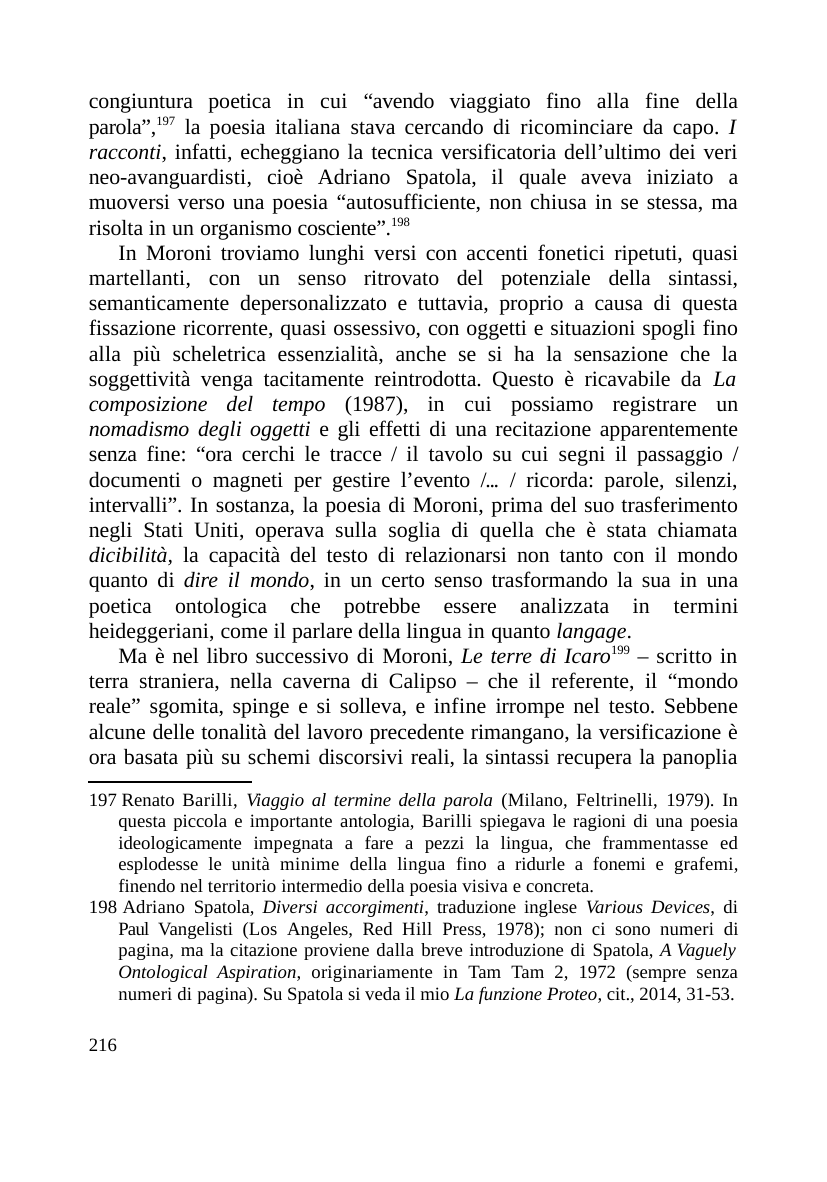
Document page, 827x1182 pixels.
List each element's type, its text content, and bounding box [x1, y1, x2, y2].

text Renato Barilli, Viaggio al termine della parola (Milano, Feltrinelli, 1979). In questa piccola e importante antologia, Barilli spiegava le ragioni di una poesia ideologicamente impegnata a fare a pezzi la lingua, che frammentasse ed esplodesse le unità minime della lingua fino a ridurle a fonemi e grafemi, finendo nel territorio intermedio della poesia visiva e concreta. [88, 788, 738, 896]
text Ma è nel libro successivo di Moroni, Le terre di Icaro – scritto in terra straniera, nella caverna di Calipso – che il referente, il “mondo reale” sgomita, spinge e si solleva, e infine irrompe nel testo. Sebbene alcune delle tonalità del lavoro precedente rimangano, la versificazione è ora basata più su schemi discorsivi reali, la sintassi recupera la panoplia [88, 643, 738, 769]
text In Moroni troviamo lunghi versi con accenti fonetici ripetuti, quasi martellanti, con un senso ritrovato del potenziale della sintassi, semanticamente depersonalizzato e tuttavia, proprio a causa di questa fissazione ricorrente, quasi ossessivo, con oggetti e situazioni spogli fino alla più scheletrica essenzialità, anche se si ha la sensazione che la soggettività venga tacitamente reintrodotta. Questo è ricavabile da La composizione del tempo (1987), in cui possiamo registrare un nomadismo degli oggetti e gli effetti di una recitazione apparentemente senza fine: “ora cerchi le tracce / il tavolo su cui segni il passaggio / documenti o magneti per gestire l’evento /... / ricorda: parole, silenzi, intervalli”. In sostanza, la poesia di Moroni, prima del suo trasferimento negli Stati Uniti, operava sulla soglia di quella che è stata chiamata dicibilità, la capacità del testo di relazionarsi non tanto con il mondo quanto di dire il mondo, in un certo senso trasformando la sua in una poetica ontologica che potrebbe essere analizzata in termini heideggeriani, come il parlare della lingua in quanto langage. [88, 240, 738, 643]
text congiuntura poetica in cui “avendo viaggiato fino alla fine della parola”, la poesia italiana stava cercando di ricominciare da capo. I racconti, infatti, echeggiano la tecnica versificatoria dell’ultimo dei veri neo-avanguardisti, cioè Adriano Spatola, il quale aveva iniziato a muoversi verso una poesia “autosufficiente, non chiusa in se stessa, ma risolta in un organismo cosciente”. [88, 88, 738, 240]
text Adriano Spatola, Diversi accorgimenti, traduzione inglese Various Devices, di Paul Vangelisti (Los Angeles, Red Hill Press, 1978); non ci sono numeri di pagina, ma la citazione proviene dalla breve introduzione di Spatola, A Vaguely Ontological Aspiration, originariamente in Tam Tam 2, 1972 (sempre senza numeri di pagina). Su Spatola si veda il mio La funzione Proteo, cit., 2014, 31-53. [88, 896, 738, 1004]
